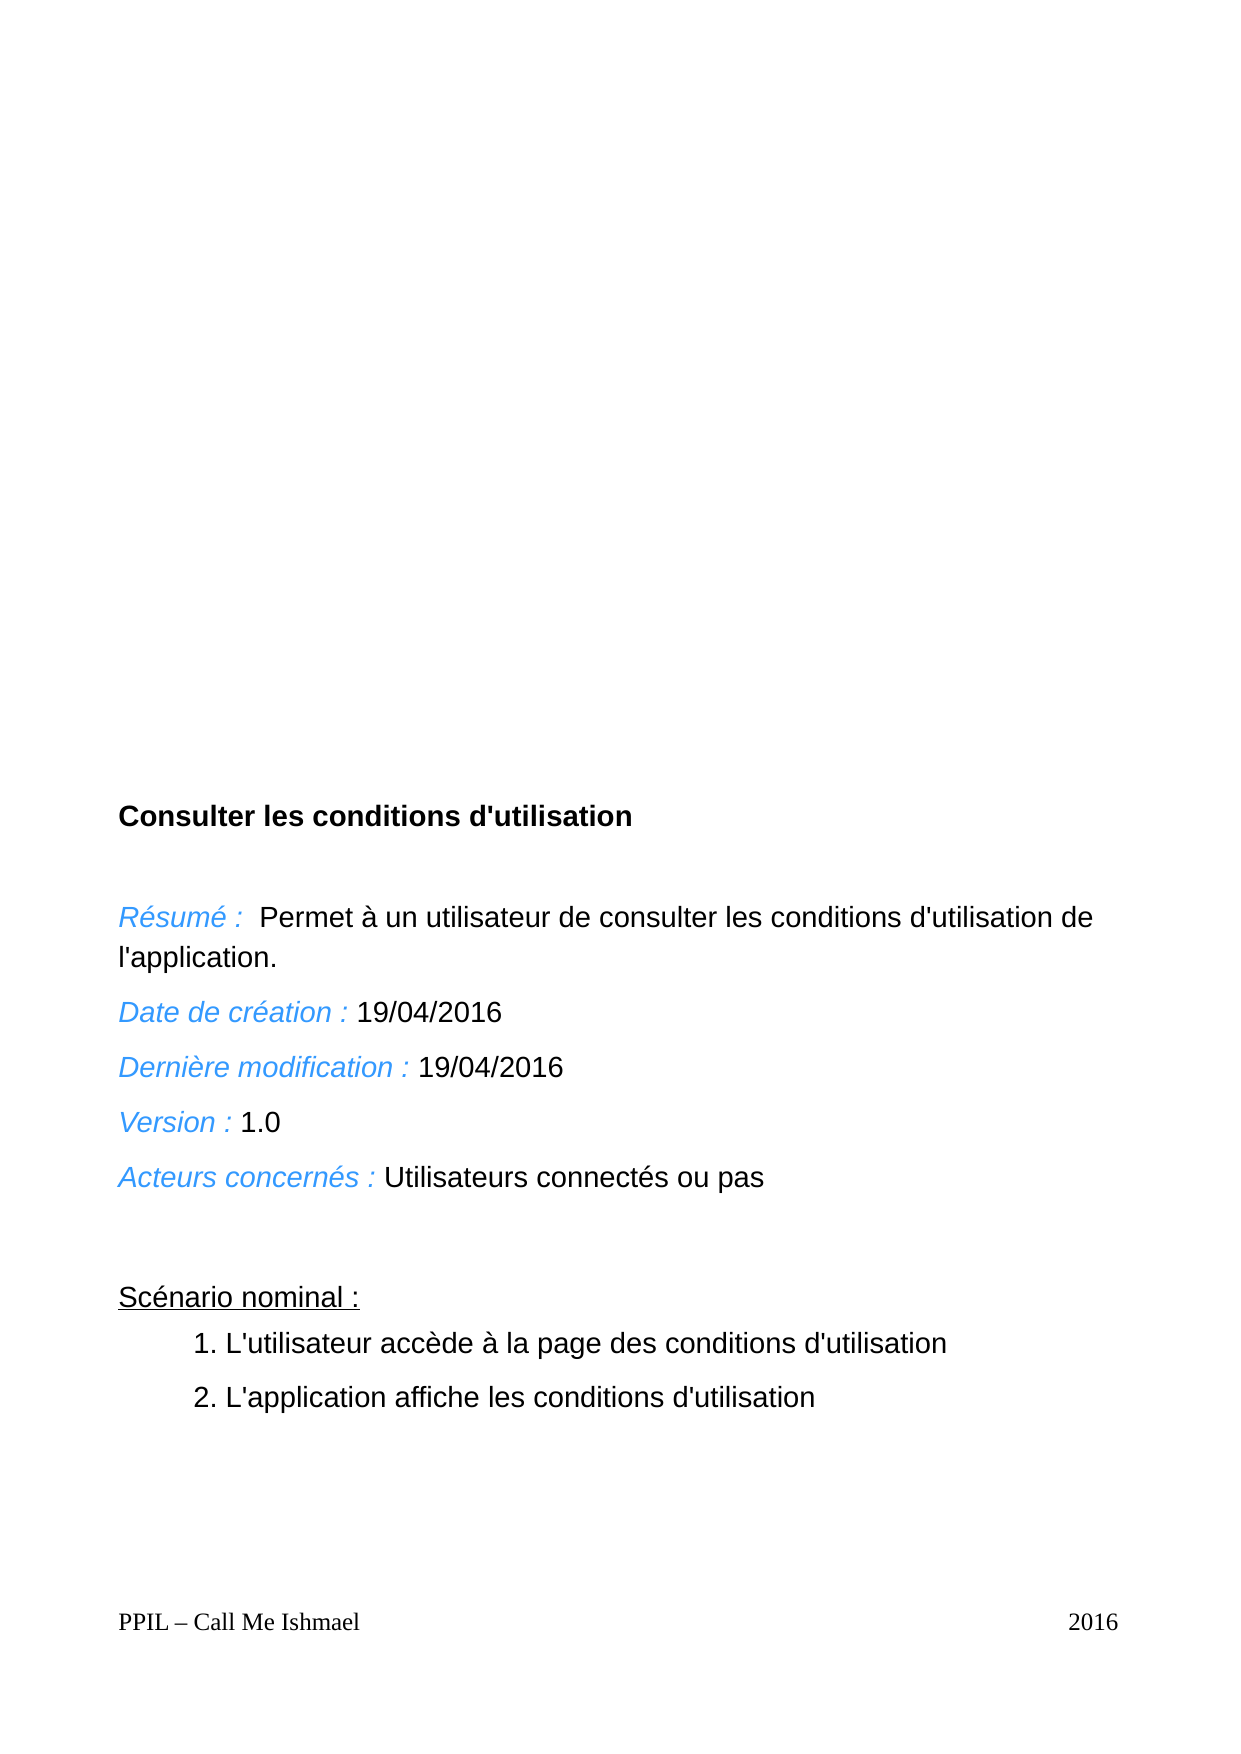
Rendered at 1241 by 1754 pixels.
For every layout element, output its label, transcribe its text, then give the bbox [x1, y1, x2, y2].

text Dernière modification : 19/04/2016 [118, 1050, 1122, 1083]
subtitle Consulter les conditions d'utilisation [118, 799, 1122, 833]
subtitle Scénario nominal : [118, 1279, 1122, 1313]
text 2. L'application affiche les conditions d'utilisation [118, 1380, 1122, 1414]
text 1. L'utilisateur accède à la page des conditions d'utilisation [118, 1326, 1122, 1359]
text Date de création : 19/04/2016 [118, 995, 1122, 1029]
text Version : 1.0 [118, 1105, 1122, 1138]
text Acteurs concernés : Utilisateurs connectés ou pas [118, 1159, 1122, 1193]
text Résumé : Permet à un utilisateur de consulter les conditions d'utilisation de l'application. [118, 900, 1122, 974]
